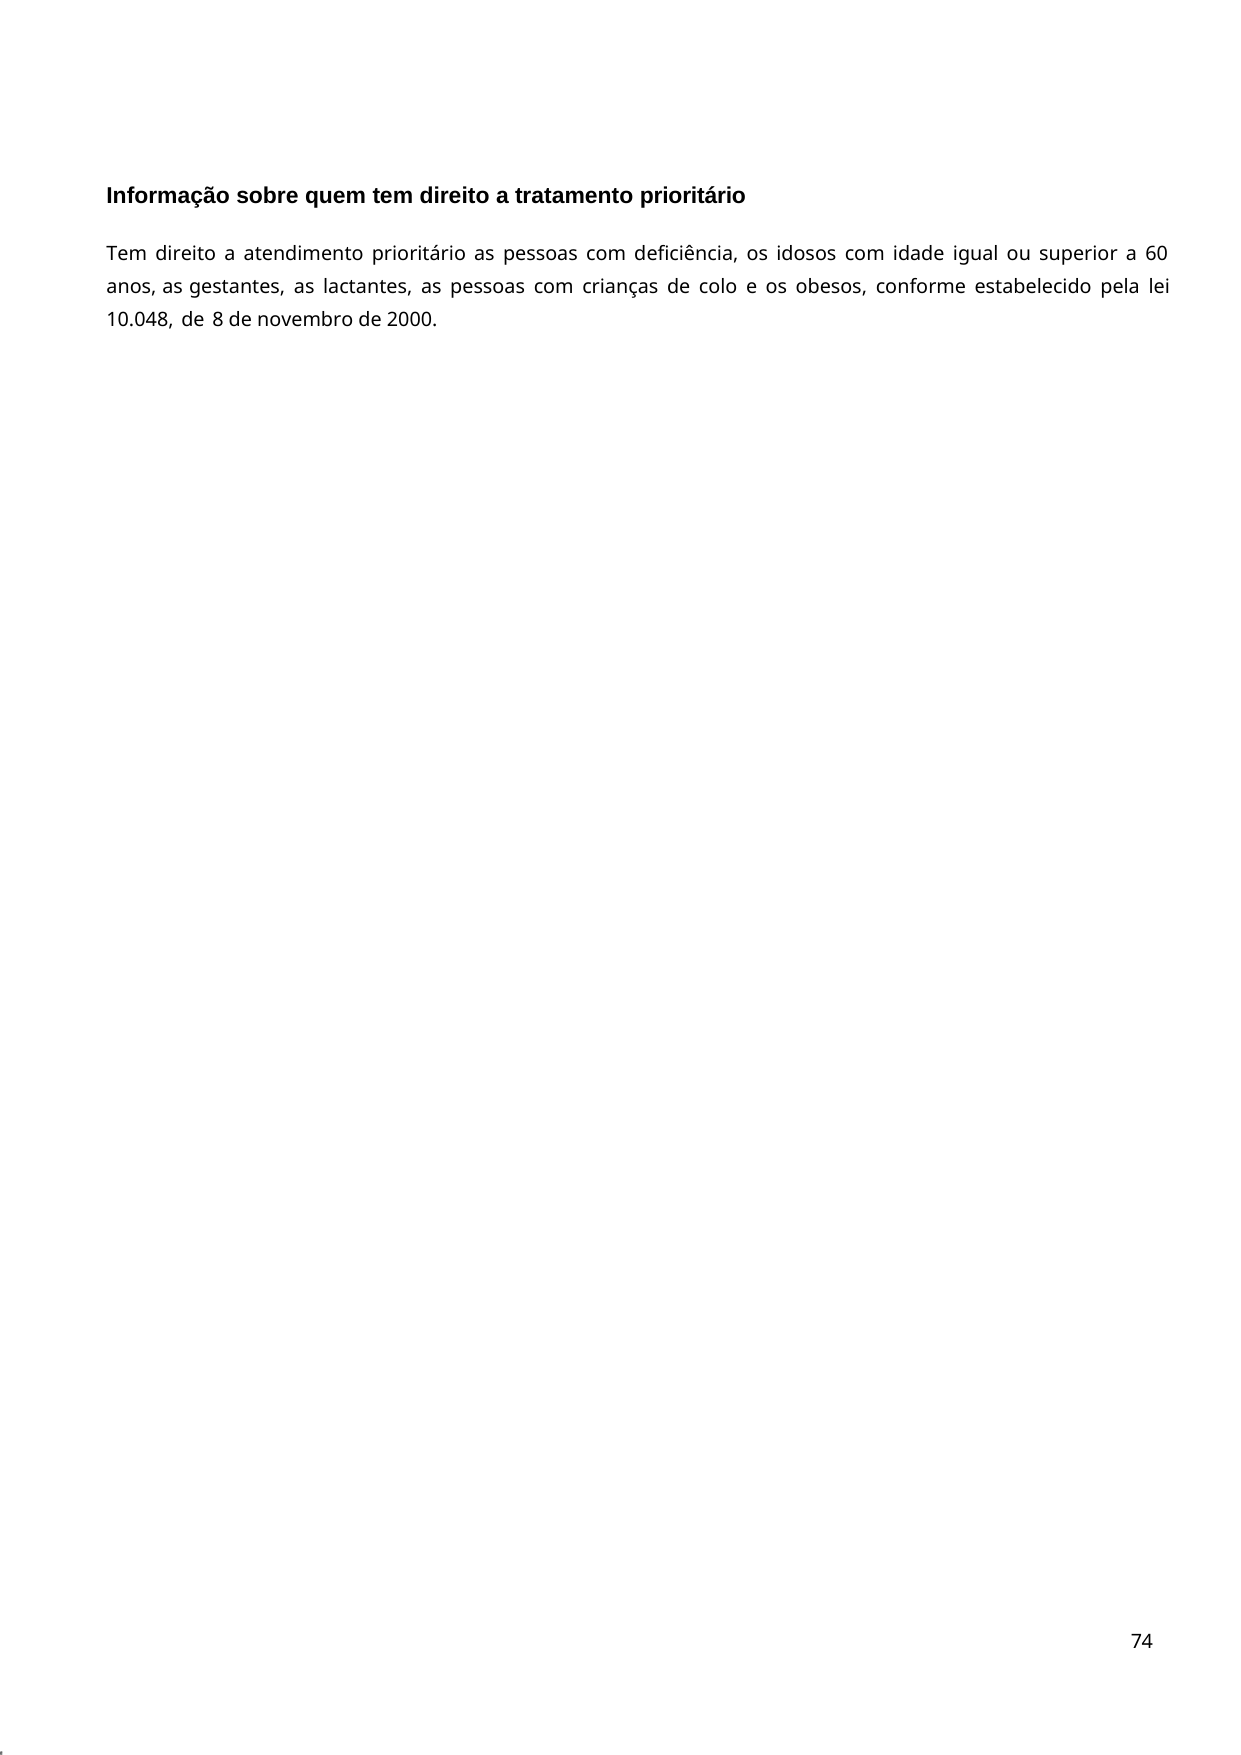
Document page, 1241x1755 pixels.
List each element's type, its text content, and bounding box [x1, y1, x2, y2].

subtitle Informação sobre quem tem direito a tratamento prioritário [106, 182, 1211, 209]
text Tem direito a atendimento prioritário as pessoas com deficiência, os idosos com idade igual ou superior a 60 anos, as gestantes, as lactantes, as pessoas com crianças de colo e os obesos, conforme estabelecido pela lei 10.048, de 8 de novembro de 2000. [106, 239, 1169, 332]
